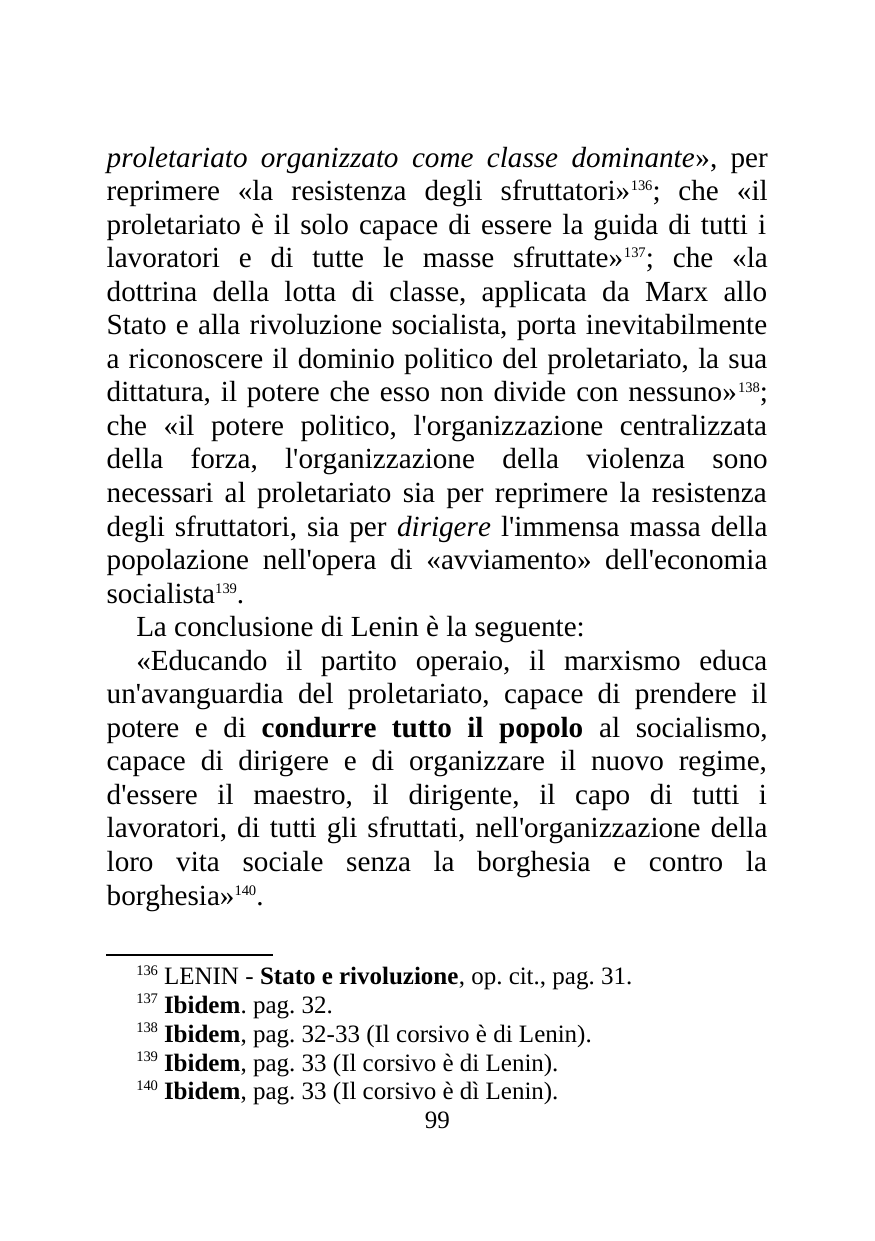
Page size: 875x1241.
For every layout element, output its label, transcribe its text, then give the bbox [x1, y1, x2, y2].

text La conclusione di Lenin è la seguente: [106, 609, 768, 643]
text proletariato organizzato come classe dominante», per reprimere «la resistenza degli sfruttatori»; che «il proletariato è il solo capace di essere la guida di tutti i lavoratori e di tutte le masse sfruttate»; che «la dottrina della lotta di classe, applicata da Marx allo Stato e alla rivoluzione socialista, porta inevitabilmente a riconoscere il dominio politico del proletariato, la sua dittatura, il potere che esso non divide con nessuno»; che «il potere politico, l'organizzazione centralizzata della forza, l'organizzazione della violenza sono necessari al proletariato sia per reprimere la resistenza degli sfruttatori, sia per dirigere l'immensa massa della popolazione nell'opera di «avviamento» dell'economia socialista. [106, 140, 768, 609]
text «Educando il partito operaio, il marxismo educa un'avanguardia del proletariato, capace di prendere il potere e di condurre tutto il popolo al socialismo, capace di dirigere e di organizzare il nuovo regime, d'essere il maestro, il dirigente, il capo di tutti i lavoratori, di tutti gli sfruttati, nell'organizzazione della loro vita sociale senza la borghesia e contro la borghesia». [106, 643, 768, 911]
text LENIN - Stato e rivoluzione, op. cit., pag. 31. [106, 961, 768, 990]
text Ibidem, pag. 32-33 (Il corsivo è di Lenin). [106, 1019, 768, 1048]
text Ibidem. pag. 32. [106, 990, 768, 1019]
text Ibidem, pag. 33 (Il corsivo è dì Lenin). [106, 1076, 768, 1105]
text Ibidem, pag. 33 (Il corsivo è di Lenin). [106, 1048, 768, 1076]
